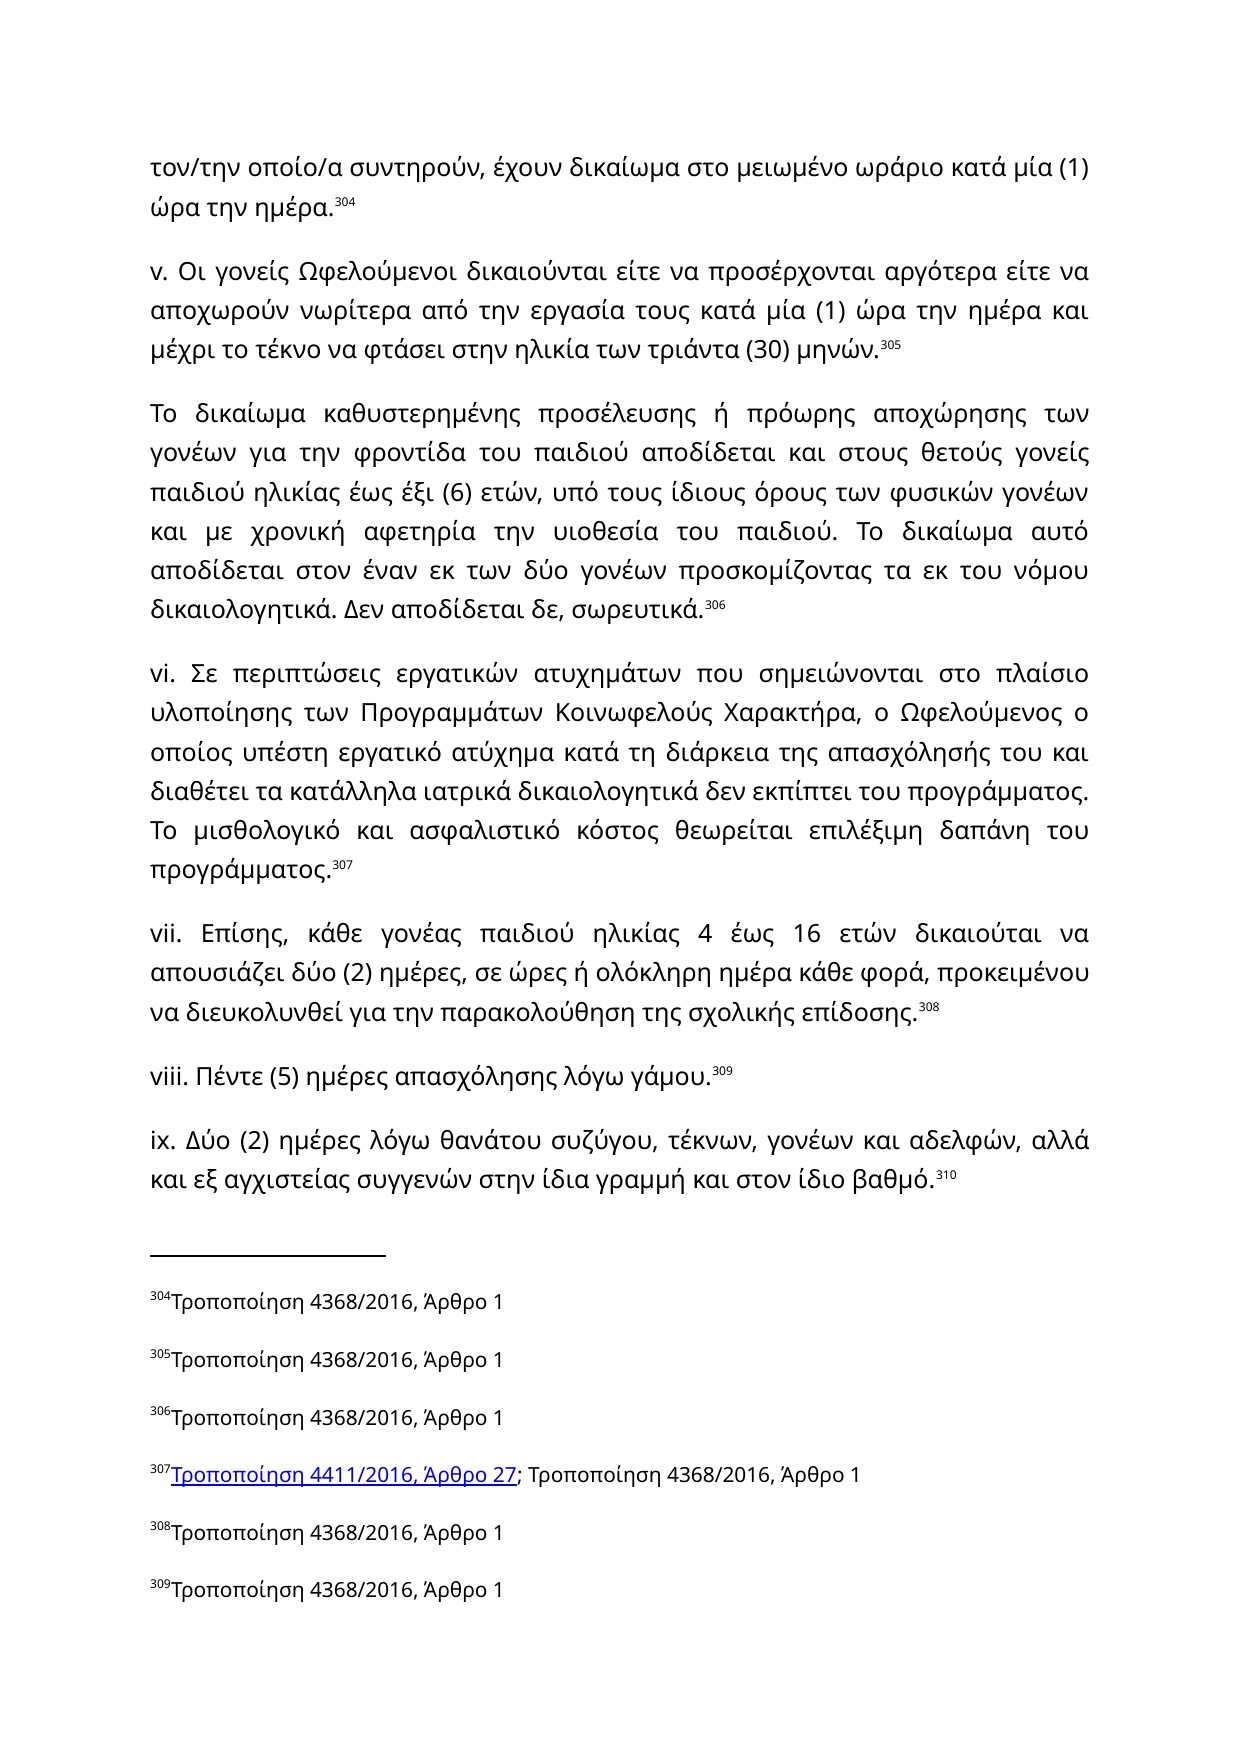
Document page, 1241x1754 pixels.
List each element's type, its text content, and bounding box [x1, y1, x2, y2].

text Τροποποίηση 4368/2016, Άρθρο 1 [150, 1518, 1090, 1546]
text vi. Σε περιπτώσεις εργατικών ατυχημάτων που σημειώνονται στο πλαίσιο υλοποίησης των Προγραμμάτων Κοινωφελούς Χαρακτήρα, ο Ωφελούμενος ο οποίος υπέστη εργατικό ατύχημα κατά τη διάρκεια της απασχόλησής του και διαθέτει τα κατάλληλα ιατρικά δικαιολογητικά δεν εκπίπτει του προγράμματος. Το μισθολογικό και ασφαλιστικό κόστος θεωρείται επιλέξιμη δαπάνη του προγράμματος. [150, 656, 1090, 886]
text vii. Επίσης, κάθε γονέας παιδιού ηλικίας 4 έως 16 ετών δικαιούται να απουσιάζει δύο (2) ημέρες, σε ώρες ή ολόκληρη ημέρα κάθε φορά, προκειμένου να διευκολυνθεί για την παρακολούθηση της σχολικής επίδοσης. [150, 916, 1090, 1028]
text Τροποποίηση 4368/2016, Άρθρο 1 [150, 1403, 1090, 1431]
text Τροποποίηση 4411/2016, Άρθρο 27; Τροποποίηση 4368/2016, Άρθρο 1 [150, 1460, 1090, 1489]
text Τροποποίηση 4368/2016, Άρθρο 1 [150, 1287, 1090, 1316]
text viii. Πέντε (5) ημέρες απασχόλησης λόγω γάμου. [150, 1058, 1090, 1092]
text τον/την οποίο/α συντηρούν, έχουν δικαίωμα στο μειωμένο ωράριο κατά μία (1) ώρα την ημέρα. [150, 150, 1090, 223]
text ix. Δύο (2) ημέρες λόγω θανάτου συζύγου, τέκνων, γονέων και αδελφών, αλλά και εξ αγχιστείας συγγενών στην ίδια γραμμή και στον ίδιο βαθμό. [150, 1122, 1090, 1196]
text Το δικαίωμα καθυστερημένης προσέλευσης ή πρόωρης αποχώρησης των γονέων για την φροντίδα του παιδιού αποδίδεται και στους θετούς γονείς παιδιού ηλικίας έως έξι (6) ετών, υπό τους ίδιους όρους των φυσικών γονέων και με χρονική αφετηρία την υιοθεσία του παιδιού. Το δικαίωμα αυτό αποδίδεται στον έναν εκ των δύο γονέων προσκομίζοντας τα εκ του νόμου δικαιολογητικά. Δεν αποδίδεται δε, σωρευτικά. [150, 396, 1090, 626]
text v. Οι γονείς Ωφελούμενοι δικαιούνται είτε να προσέρχονται αργότερα είτε να αποχωρούν νωρίτερα από την εργασία τους κατά μία (1) ώρα την ημέρα και μέχρι το τέκνο να φτάσει στην ηλικία των τριάντα (30) μηνών. [150, 253, 1090, 366]
text Τροποποίηση 4368/2016, Άρθρο 1 [150, 1345, 1090, 1373]
text Τροποποίηση 4368/2016, Άρθρο 1 [150, 1576, 1090, 1604]
